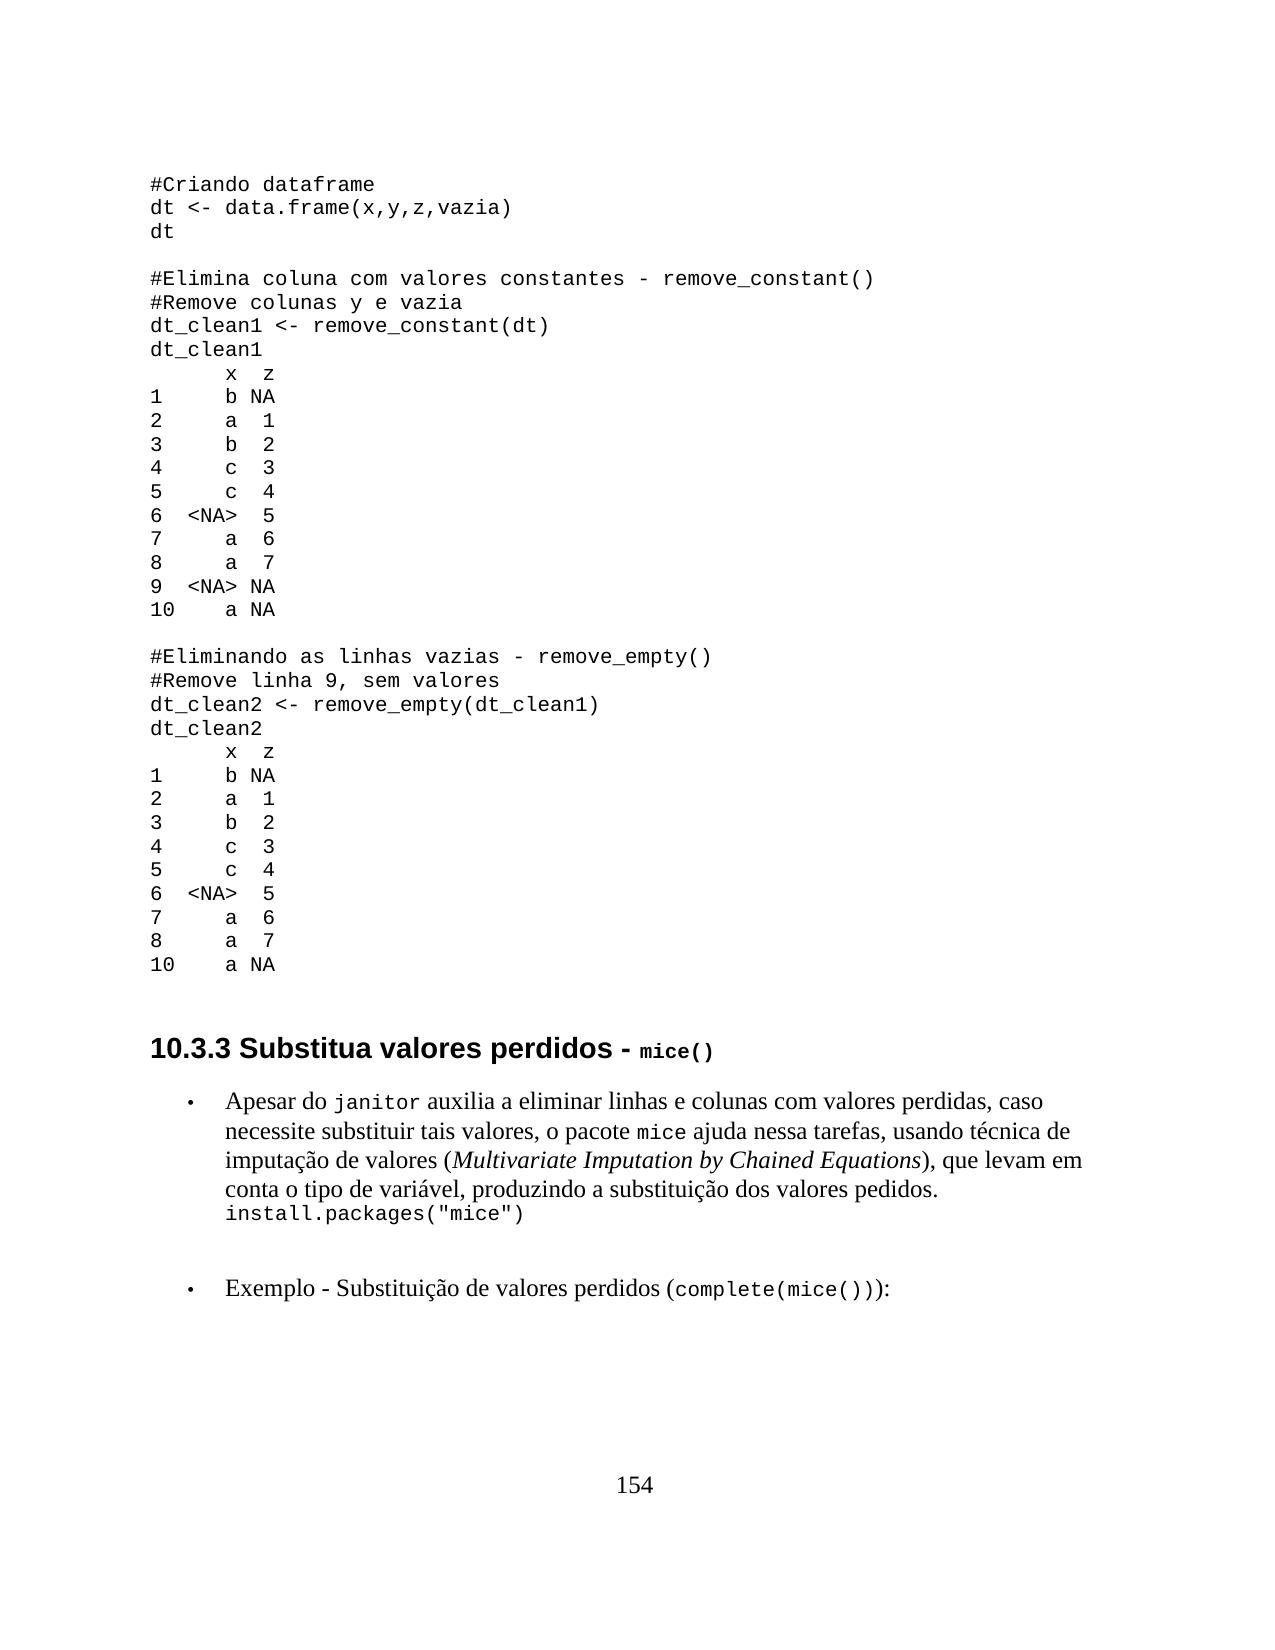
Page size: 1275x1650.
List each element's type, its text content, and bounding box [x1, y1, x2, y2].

text 1 b NA [150, 765, 1125, 788]
text dt <- data.frame(x,y,z,vazia) [150, 197, 1125, 221]
text dt_clean2 [150, 717, 1125, 741]
text 9 <NA> NA [150, 576, 1125, 599]
text #Criando dataframe [150, 174, 1125, 197]
text 8 a 7 [150, 552, 1125, 576]
list Exemplo - Substituição de valores perdidos (complete(mice())): [187, 1273, 1125, 1332]
text #Eliminando as linhas vazias - remove_empty() [150, 647, 1125, 670]
text 8 a 7 [150, 930, 1125, 954]
text 6 <NA> 5 [150, 505, 1125, 528]
text #Remove colunas y e vazia [150, 292, 1125, 316]
text 1 b NA [150, 386, 1125, 410]
text dt_clean2 <- remove_empty(dt_clean1) [150, 694, 1125, 717]
text 2 a 1 [150, 788, 1125, 812]
text 5 c 4 [150, 481, 1125, 505]
text #Elimina coluna com valores constantes - remove_constant() [150, 268, 1125, 292]
text #Remove linha 9, sem valores [150, 670, 1125, 694]
list Apesar do janitor auxilia a eliminar linhas e colunas com valores perdidas, caso necessite substituir tais valores, o pacote mice ajuda nessa tarefas, usando técnica de imputação de valores (Multivariate Imputation by Chained Equations), que levam em conta o tipo de variável, produzindo a substituição dos valores pedidos. install.packages("mice") [187, 1086, 1125, 1256]
text 10 a NA [150, 599, 1125, 623]
text dt_clean1 <- remove_constant(dt) [150, 316, 1125, 339]
text 3 b 2 [150, 434, 1125, 457]
text 6 <NA> 5 [150, 883, 1125, 907]
text 4 c 3 [150, 836, 1125, 859]
text 5 c 4 [150, 859, 1125, 883]
text x z [150, 741, 1125, 765]
text 2 a 1 [150, 410, 1125, 434]
text x z [150, 363, 1125, 386]
text 10 a NA [150, 954, 1125, 978]
subtitle 10.3.3 Substitua valores perdidos - mice() [150, 1031, 1125, 1065]
text dt_clean1 [150, 339, 1125, 363]
text 7 a 6 [150, 528, 1125, 552]
text 4 c 3 [150, 457, 1125, 481]
text 3 b 2 [150, 812, 1125, 836]
text dt [150, 221, 1125, 244]
text 7 a 6 [150, 907, 1125, 930]
